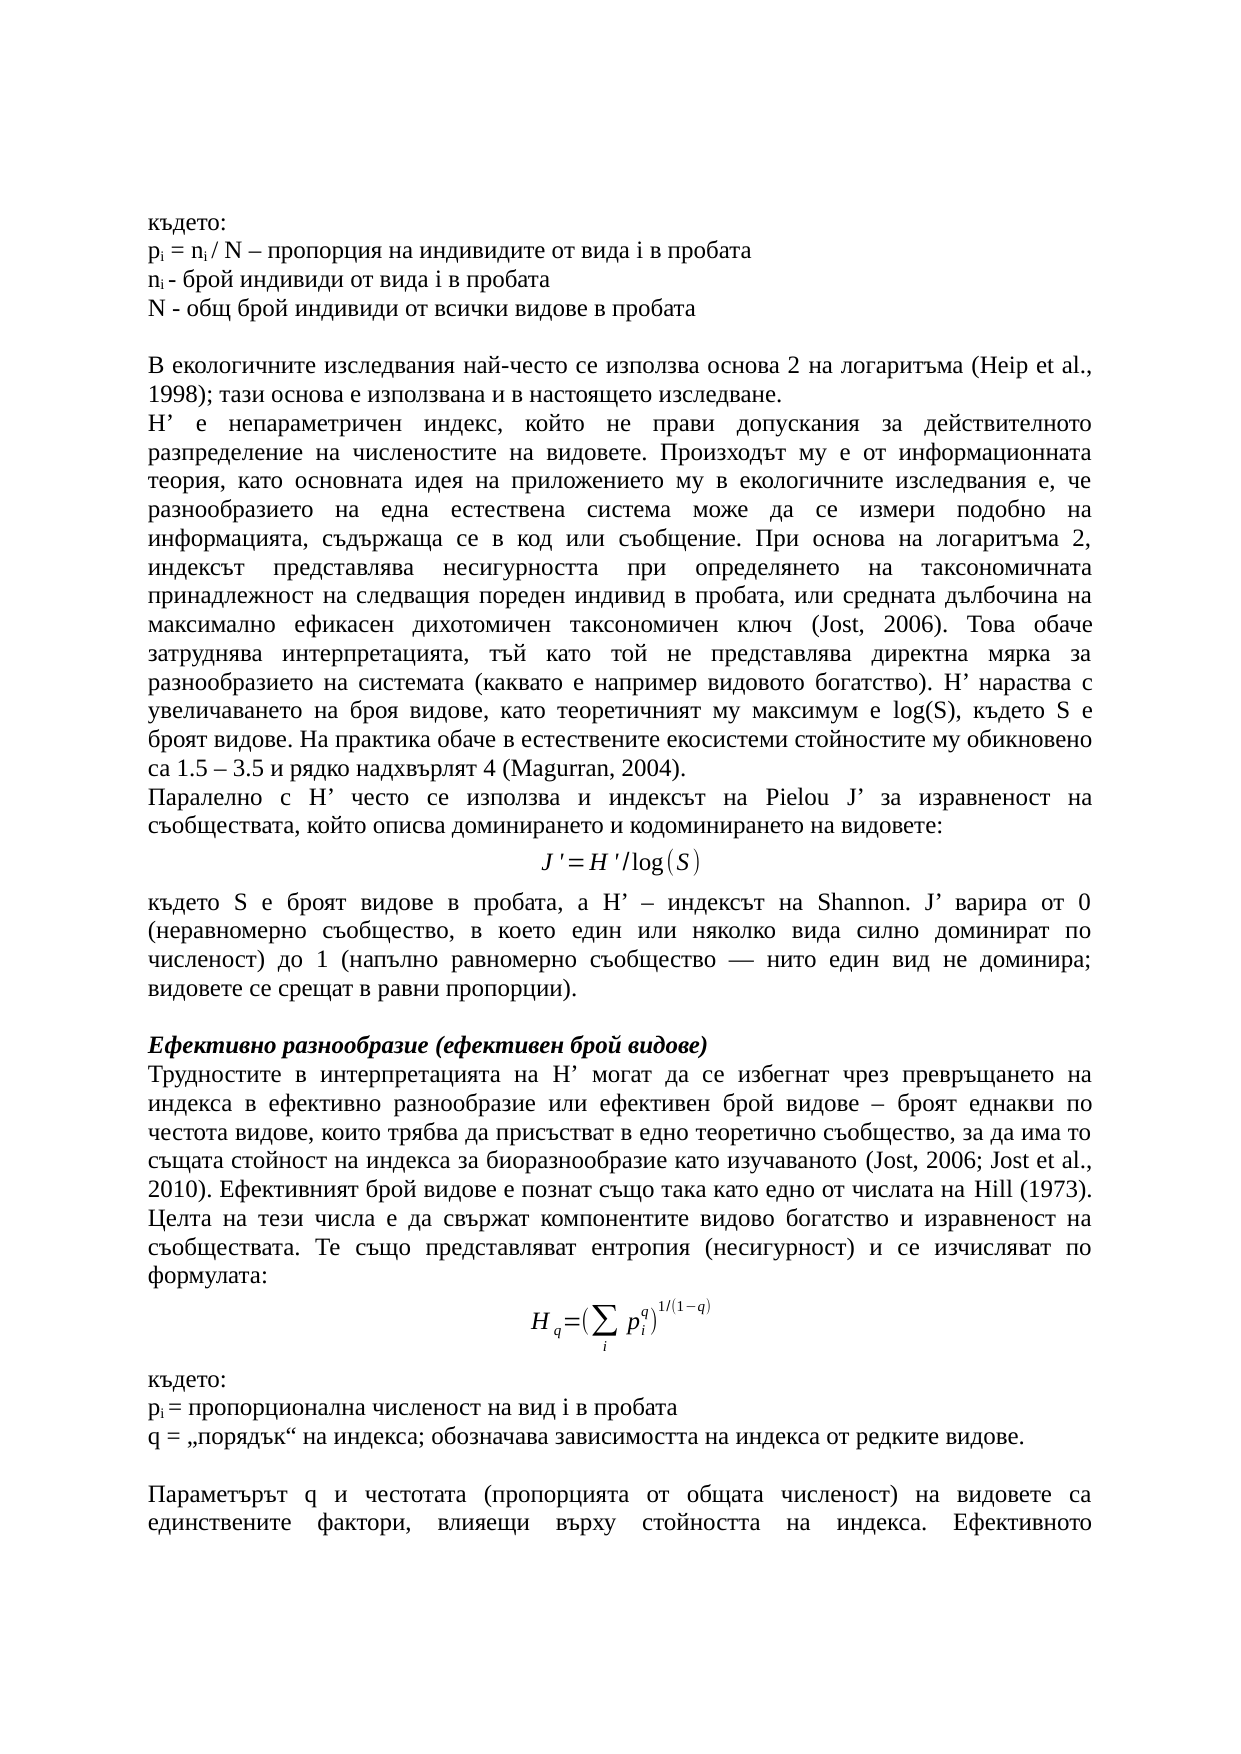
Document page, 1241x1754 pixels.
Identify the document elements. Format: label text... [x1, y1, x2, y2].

text Трудностите в интерпретацията на H’ могат да се избегнат чрез превръщането на индекса в ефективно разнообразие или ефективен брой видове – броят еднакви по честота видове, които трябва да присъстват в едно теоретично съобщество, за да има то същата стойност на индекса за биоразнообразие като изучаваното (Jost, 2006; Jost et al., 2010). Ефективният брой видове е познат също така като едно от числата на Hill (1973). Целта на тези числа е да свържат компонентите видово богатство и изравненост на съобществата. Те също представляват ентропия (несигурност) и се изчисляват по формулата: [148, 1059, 1093, 1289]
text H’ е непараметричен индекс, който не прави допускания за действителното разпределение на численостите на видовете. Произходът му е от информационната теория, като основната идея на приложението му в екологичните изследвания е, че разнообразието на една естествена система може да се измери подобно на информацията, съдържаща се в код или съобщение. При основа на логаритъма 2, индексът представлява несигурността при определянето на таксономичната принадлежност на следващия пореден индивид в пробата, или средната дълбочина на максимално ефикасен дихотомичен таксономичен ключ (Jost, 2006). Това обаче затруднява интерпретацията, тъй като той не представлява директна мярка за разнообразието на системата (каквато е например видовото богатство). H’ нараства с увеличаването на броя видове, като теоретичният му максимум е log(S), където S е броят видове. На практика обаче в естествените екосистеми стойностите му обикновено са 1.5 – 3.5 и рядко надхвърлят 4 (Magurran, 2004). [148, 408, 1093, 782]
text pi = ni / N – пропорция на индивидите от вида i в пробата ni - брой индивиди от вида i в пробата N - общ брой индивиди от всички видове в пробата [148, 235, 1093, 322]
text Параметърът q и честотата (пропорцията от общата численост) на видовете са единствените фактори, влияещи върху стойността на индекса. Ефективното [148, 1479, 1093, 1536]
text pi = пропорционална численост на вид i в пробата [148, 1392, 1093, 1421]
text където S e броят видове в пробата, а Н’ – индексът на Shannon. J’ варира от 0 (неравномерно съобщество, в което един или няколко вида силно доминират по численост) до 1 (напълно равномерно съобщество — нито един вид не доминира; видовете се срещат в равни пропорции). [148, 887, 1093, 1002]
text където: [148, 1364, 1093, 1392]
text където: [148, 207, 1093, 235]
text Паралелно с H’ често се използва и индексът на Pielou J’ за изравненост на съобществата, който описва доминирането и кодоминирането на видовете: [148, 782, 1093, 839]
text В екологичните изследвания най-често се използва основа 2 на логаритъма (Heip et al., 1998); тази основа е използвана и в настоящето изследване. [148, 350, 1093, 408]
text q = „порядък“ на индекса; обозначава зависимостта на индекса от редките видове. [148, 1421, 1093, 1450]
text Ефективно разнообразие (ефективен брой видове) [148, 1031, 1093, 1059]
